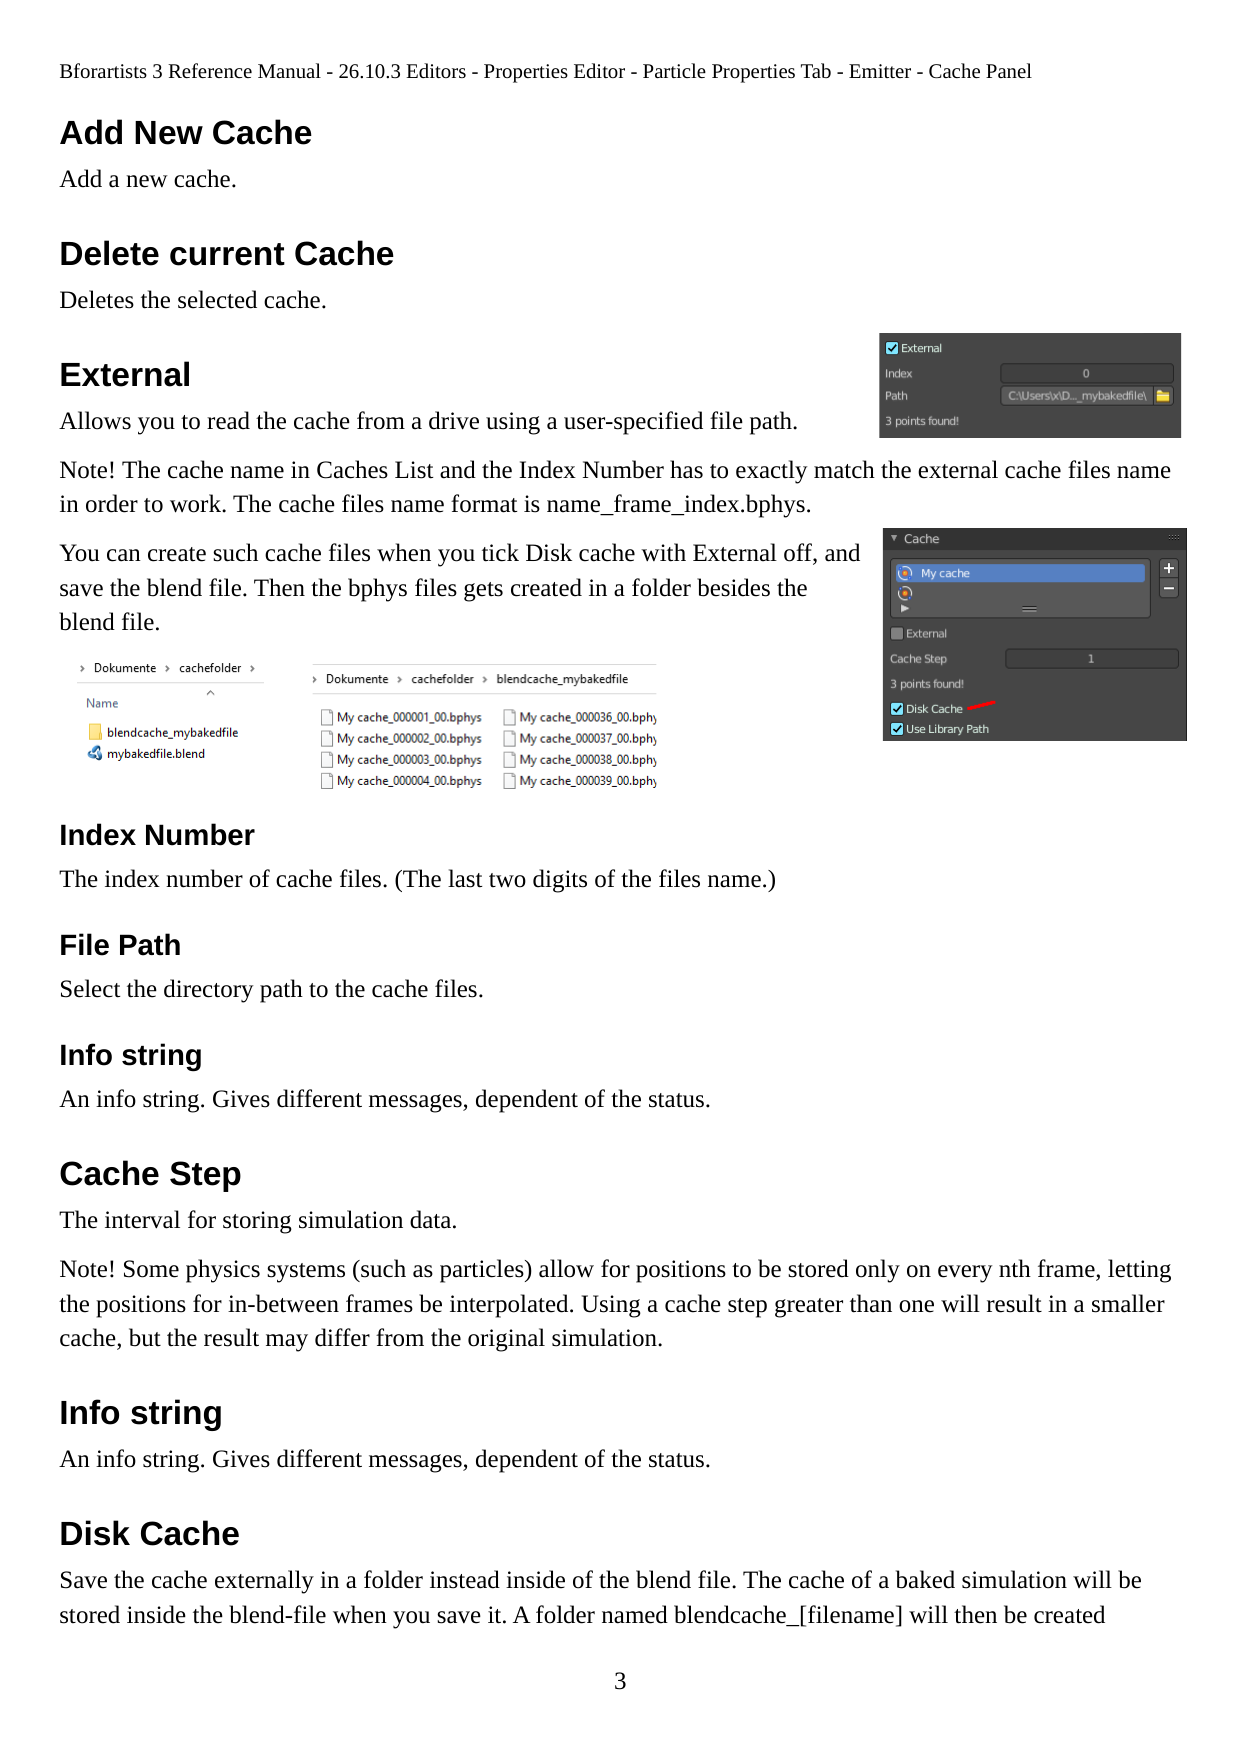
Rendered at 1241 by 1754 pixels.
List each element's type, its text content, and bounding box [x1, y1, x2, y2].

text The interval for storing simulation data. [59, 1205, 1181, 1234]
text Save the cache externally in a folder instead inside of the blend file. The cache of a baked simulation will be stored inside the blend-file when you save it. A folder named blendcache_[filename] will then be created [59, 1565, 1181, 1629]
picture [77, 656, 264, 769]
picture [882, 528, 1187, 741]
subtitle Info string [59, 1393, 1181, 1432]
text Note! The cache name in Caches List and the Index Number has to exactly match the external cache files name in order to work. The cache files name format is name_frame_index.bphys. [59, 455, 1181, 518]
text An info string. Gives different messages, dependent of the status. [59, 1444, 1181, 1473]
text An info string. Gives different messages, dependent of the status. [59, 1084, 1181, 1113]
text Select the directory path to the cache files. [59, 974, 1181, 1003]
subtitle Index Number [59, 818, 1181, 852]
subtitle File Path [59, 928, 1181, 962]
subtitle External [59, 355, 879, 393]
text The index number of cache files. (The last two digits of the files name.) [59, 864, 1181, 893]
subtitle Cache Step [59, 1154, 1181, 1193]
subtitle Info string [59, 1038, 1181, 1072]
subtitle Disk Cache [59, 1514, 1181, 1553]
subtitle Add New Cache [59, 113, 1181, 151]
text Note! Some physics systems (such as particles) allow for positions to be stored only on every nth frame, letting the positions for in-between frames be interpolated. Using a cache step greater than one will result in a smaller cache, but the result may differ from the original simulation. [59, 1254, 1181, 1352]
text Allows you to read the cache from a drive using a user-specified file path. [59, 406, 879, 434]
text Add a new cache. [59, 164, 1181, 192]
text Deletes the selected cache. [59, 285, 1181, 313]
text You can create such cache files when you tick Disk cache with External off, and save the blend file. Then the bphys files gets created in a folder besides the blend file. [59, 538, 882, 636]
picture [312, 663, 657, 793]
subtitle Delete current Cache [59, 234, 1181, 272]
picture [879, 333, 1182, 438]
